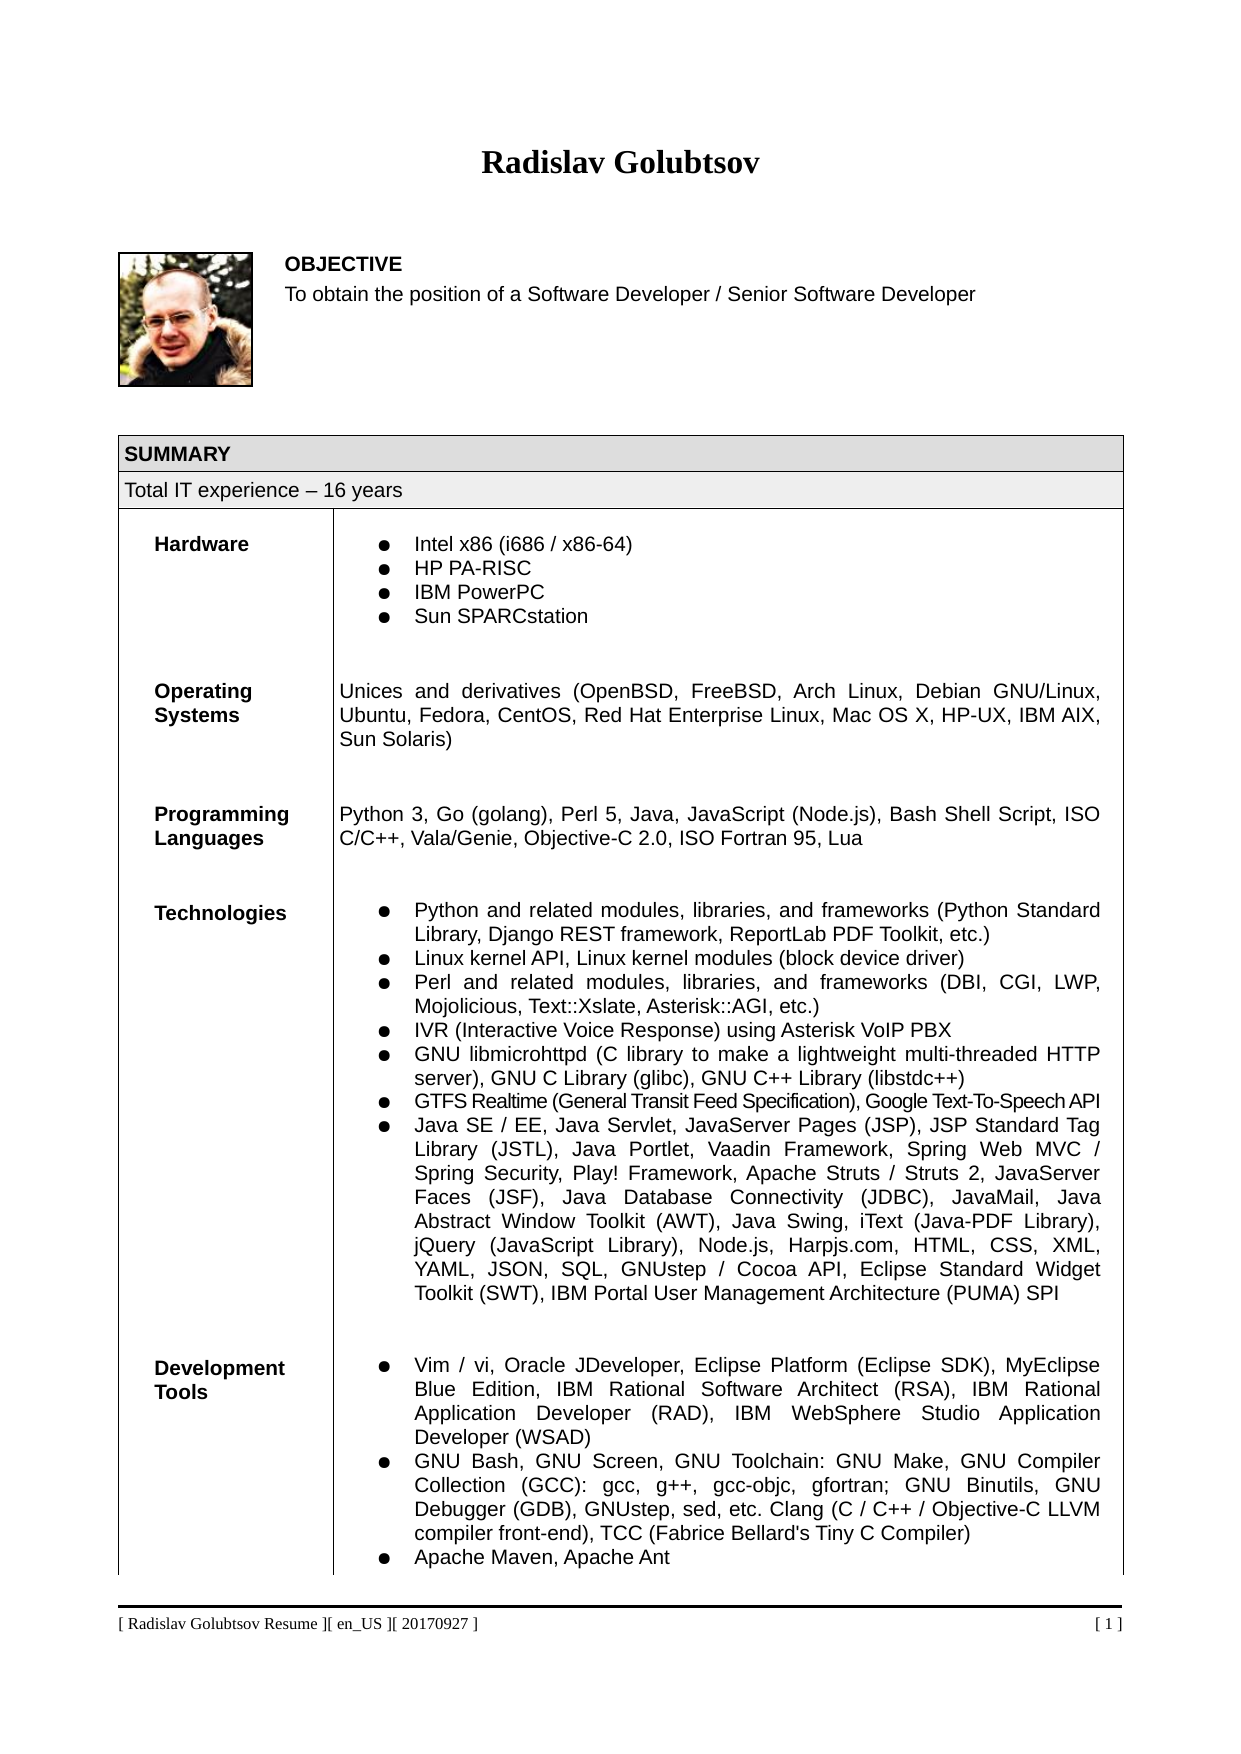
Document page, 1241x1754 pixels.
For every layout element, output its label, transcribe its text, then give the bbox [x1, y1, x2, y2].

table_cell Operating Systems [119, 655, 333, 778]
table_cell Total IT experience – 16 years [119, 472, 1123, 507]
table_cell Python and related modules, libraries, and frameworks (Python Standard Library, Django REST framework, ReportLab PDF Toolkit, etc.) Linux kernel API, Linux kernel modules (block device driver) Perl and related modules, libraries, and frameworks (DBI, CGI, LWP, Mojolicious, Text::Xslate, Asterisk::AGI, etc.) IVR (Interactive Voice Response) using Asterisk VoIP PBX GNU libmicrohttpd (C library to make a lightweight multi-threaded HTTP server), GNU C Library (glibc), GNU C++ Library (libstdc++) GTFS Realtime (General Transit Feed Specification), Google Text-To-Speech API Java SE / EE, Java Servlet, JavaServer Pages (JSP), JSP Standard Tag Library (JSTL), Java Portlet, Vaadin Framework, Spring Web MVC / Spring Security, Play! Framework, Apache Struts / Struts 2, JavaServer Faces (JSF), Java Database Connectivity (JDBC), JavaMail, Java Abstract Window Toolkit (AWT), Java Swing, iText (Java-PDF Library), jQuery (JavaScript Library), Node.js, Harpjs.com, HTML, CSS, XML, YAML, JSON, SQL, GNUstep / Cocoa API, Eclipse Standard Widget Toolkit (SWT), IBM Portal User Management Architecture (PUMA) SPI [334, 877, 1123, 1332]
table_cell Vim / vi, Oracle JDeveloper, Eclipse Platform (Eclipse SDK), MyEclipse Blue Edition, IBM Rational Software Architect (RSA), IBM Rational Application Developer (RAD), IBM WebSphere Studio Application Developer (WSAD) GNU Bash, GNU Screen, GNU Toolchain: GNU Make, GNU Compiler Collection (GCC): gcc, g++, gcc-objc, gfortran; GNU Binutils, GNU Debugger (GDB), GNUstep, sed, etc. Clang (C / C++ / Objective-C LLVM compiler front-end), TCC (Fabrice Bellard's Tiny C Compiler) Apache Maven, Apache Ant [334, 1332, 1123, 1575]
text Radislav Golubtsov [118, 142, 1122, 180]
table_cell Unices and derivatives (OpenBSD, FreeBSD, Arch Linux, Debian GNU/Linux, Ubuntu, Fedora, CentOS, Red Hat Enterprise Linux, Mac OS X, HP-UX, IBM AIX, Sun Solaris) [334, 655, 1123, 778]
table_header SUMMARY [119, 436, 1123, 471]
table_cell Hardware [119, 509, 333, 654]
table_cell Python 3, Go (golang), Perl 5, Java, JavaScript (Node.js), Bash Shell Script, ISO C/C++, Vala/Genie, Objective-C 2.0, ISO Fortran 95, Lua [334, 778, 1123, 877]
table_cell Development Tools [119, 1332, 333, 1575]
table_cell Programming Languages [119, 778, 333, 877]
table_header OBJECTIVE [284, 252, 1123, 282]
picture [120, 254, 251, 385]
table_cell To obtain the position of a Software Developer / Senior Software Developer [284, 282, 1123, 387]
table_cell Technologies [119, 877, 333, 1332]
table_cell Intel x86 (i686 / x86-64) HP PA-RISC IBM PowerPC Sun SPARCstation [334, 509, 1123, 654]
table_header [253, 252, 284, 387]
